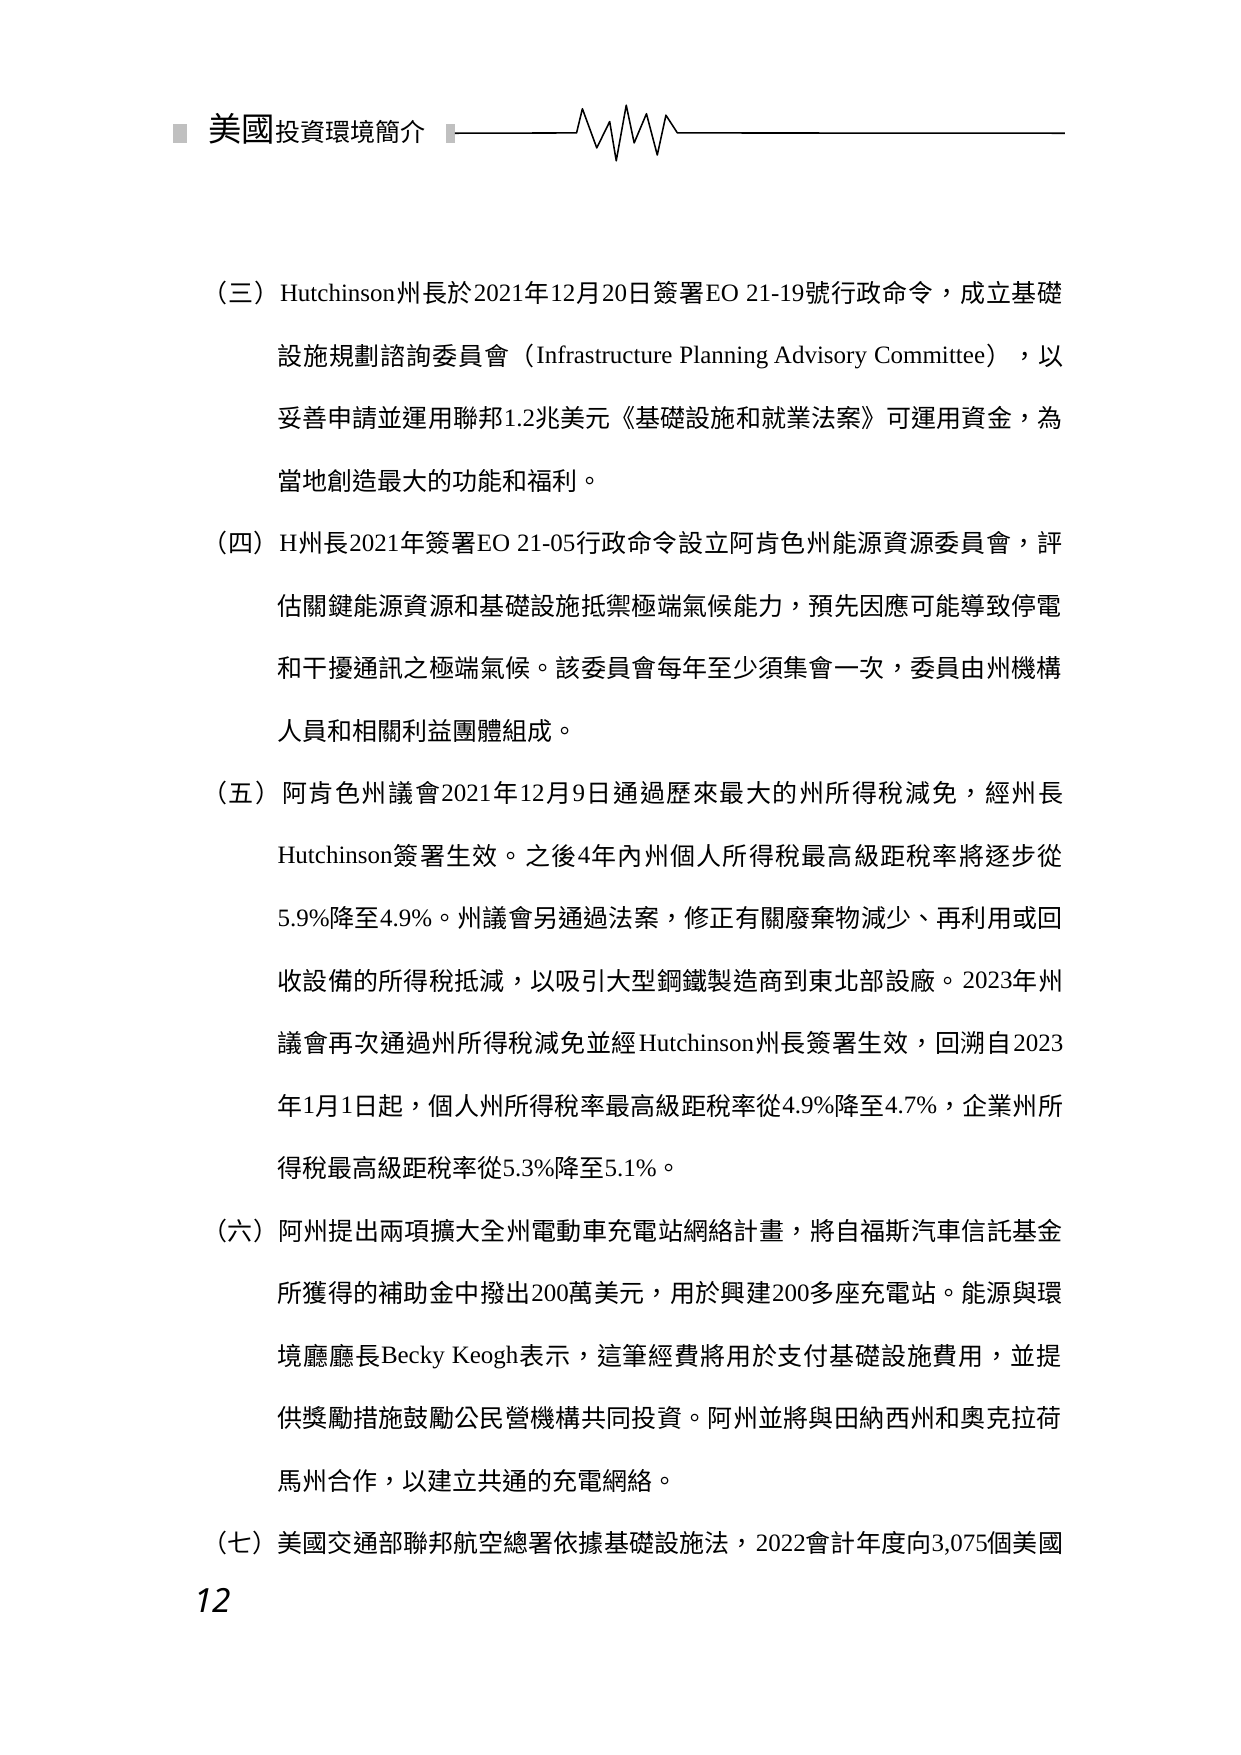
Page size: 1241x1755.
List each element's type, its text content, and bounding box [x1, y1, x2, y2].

text （三）Hutchinson州長於2021年12月20日簽署EO 21-19號行政命令，成立基礎設施規劃諮詢委員會（Infrastructure Planning Advisory Committee），以妥善申請並運用聯邦1.2兆美元《基礎設施和就業法案》可運用資金，為當地創造最大的功能和福利。 [202, 250, 1063, 500]
text （五）阿肯色州議會2021年12月9日通過歷來最大的州所得稅減免，經州長Hutchinson簽署生效。之後4年內州個人所得稅最高級距稅率將逐步從5.9%降至4.9%。州議會另通過法案，修正有關廢棄物減少、再利用或回收設備的所得稅抵減，以吸引大型鋼鐵製造商到東北部設廠。2023年州議會再次通過州所得稅減免並經Hutchinson州長簽署生效，回溯自2023年1月1日起，個人州所得稅率最高級距稅率從4.9%降至4.7%，企業州所得稅最高級距稅率從5.3%降至5.1%。 [202, 750, 1063, 1188]
text （七）美國交通部聯邦航空總署依據基礎設施法，2022會計年度向3,075個美國 [202, 1500, 1063, 1563]
text （六）阿州提出兩項擴大全州電動車充電站網絡計畫，將自福斯汽車信託基金所獲得的補助金中撥出200萬美元，用於興建200多座充電站。能源與環境廳廳長Becky Keogh表示，這筆經費將用於支付基礎設施費用，並提供獎勵措施鼓勵公民營機構共同投資。阿州並將與田納西州和奧克拉荷馬州合作，以建立共通的充電網絡。 [202, 1188, 1063, 1500]
text （四）H州長2021年簽署EO 21-05行政命令設立阿肯色州能源資源委員會，評估關鍵能源資源和基礎設施抵禦極端氣候能力，預先因應可能導致停電和干擾通訊之極端氣候。該委員會每年至少須集會一次，委員由州機構人員和相關利益團體組成。 [202, 500, 1063, 750]
